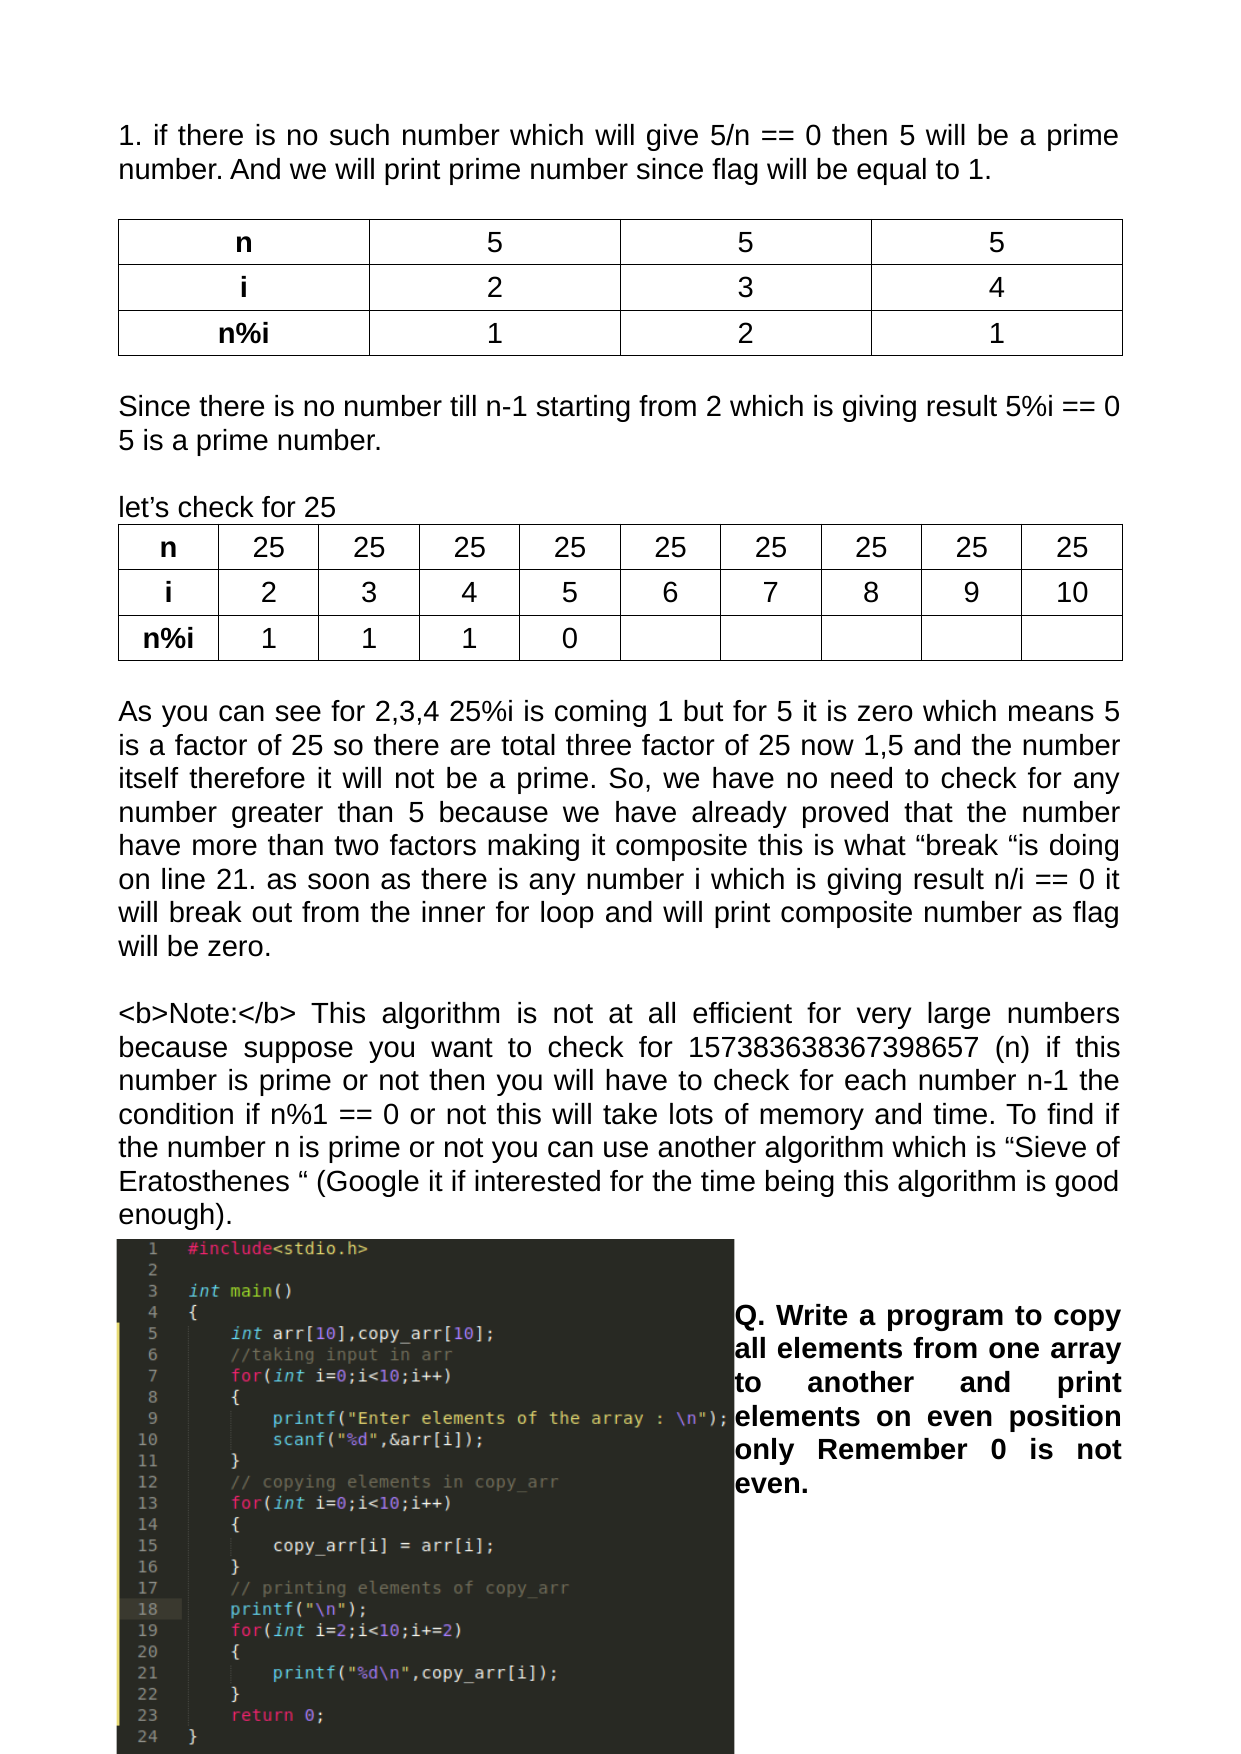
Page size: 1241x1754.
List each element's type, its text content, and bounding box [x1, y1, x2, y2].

table_cell 1 [219, 616, 318, 660]
table_cell [721, 616, 821, 660]
table_header 5 [370, 220, 620, 264]
table_header 25 [922, 525, 1021, 569]
table_cell i [119, 265, 369, 310]
table_cell i [119, 570, 218, 614]
table_header 5 [872, 220, 1122, 264]
table_cell n%i [119, 311, 369, 355]
table_cell 3 [319, 570, 419, 614]
table_cell 1 [319, 616, 419, 660]
table_header 25 [520, 525, 620, 569]
text As you can see for 2,3,4 25%i is coming 1 but for 5 it is zero which means 5 is a factor of 25 so there are total three factor of 25 now 1,5 and the number itself therefore it will not be a prime. So, we have no need to check for any number greater than 5 because we have already proved that the number have more than two factors making it composite this is what “break “is doing on line 21. as soon as there is any number i which is giving result n/i == 0 it will break out from the inner for loop and will print composite number as flag will be zero. [118, 694, 1122, 962]
text let’s check for 25 [118, 490, 1122, 523]
table_cell 1 [872, 311, 1122, 355]
table_cell [1022, 616, 1122, 660]
text Q. Write a program to copy all elements from one array to another and print elements on even position only Remember 0 is not even. [735, 1298, 1122, 1499]
table_header 25 [822, 525, 921, 569]
table_cell 4 [420, 570, 519, 614]
table_cell 2 [219, 570, 318, 614]
table_cell [822, 616, 921, 660]
table_cell 8 [822, 570, 921, 614]
table_header 25 [420, 525, 519, 569]
table_header 25 [319, 525, 419, 569]
table_cell 2 [621, 311, 871, 355]
table_cell 2 [370, 265, 620, 310]
text <b>Note:</b> This algorithm is not at all efficient for very large numbers because suppose you want to check for 157383638367398657 (n) if this number is prime or not then you will have to check for each number n-1 the condition if n%1 == 0 or not this will take lots of memory and time. To find if the number n is prime or not you can use another algorithm which is “Sieve of Eratosthenes “ (Google it if interested for the time being this algorithm is good enough). [118, 996, 1122, 1231]
table_cell [922, 616, 1021, 660]
text 1. if there is no such number which will give 5/n == 0 then 5 will be a prime number. And we will print prime number since flag will be equal to 1. [118, 118, 1122, 185]
table_cell 7 [721, 570, 821, 614]
table_header 25 [721, 525, 821, 569]
table_header n [119, 525, 218, 569]
table_cell 9 [922, 570, 1021, 614]
table_header 25 [219, 525, 318, 569]
table_cell 0 [520, 616, 620, 660]
table_cell 1 [370, 311, 620, 355]
table_cell 4 [872, 265, 1122, 310]
table_cell 1 [420, 616, 519, 660]
table_header n [119, 220, 369, 264]
table_cell [621, 616, 720, 660]
table_cell 6 [621, 570, 720, 614]
text Since there is no number till n-1 starting from 2 which is giving result 5%i == 0 5 is a prime number. [118, 389, 1122, 456]
table_cell n%i [119, 616, 218, 660]
table_cell 10 [1022, 570, 1122, 614]
table_header 25 [621, 525, 720, 569]
table_cell 5 [520, 570, 620, 614]
table_header 5 [621, 220, 871, 264]
table_cell 3 [621, 265, 871, 310]
table_header 25 [1022, 525, 1122, 569]
